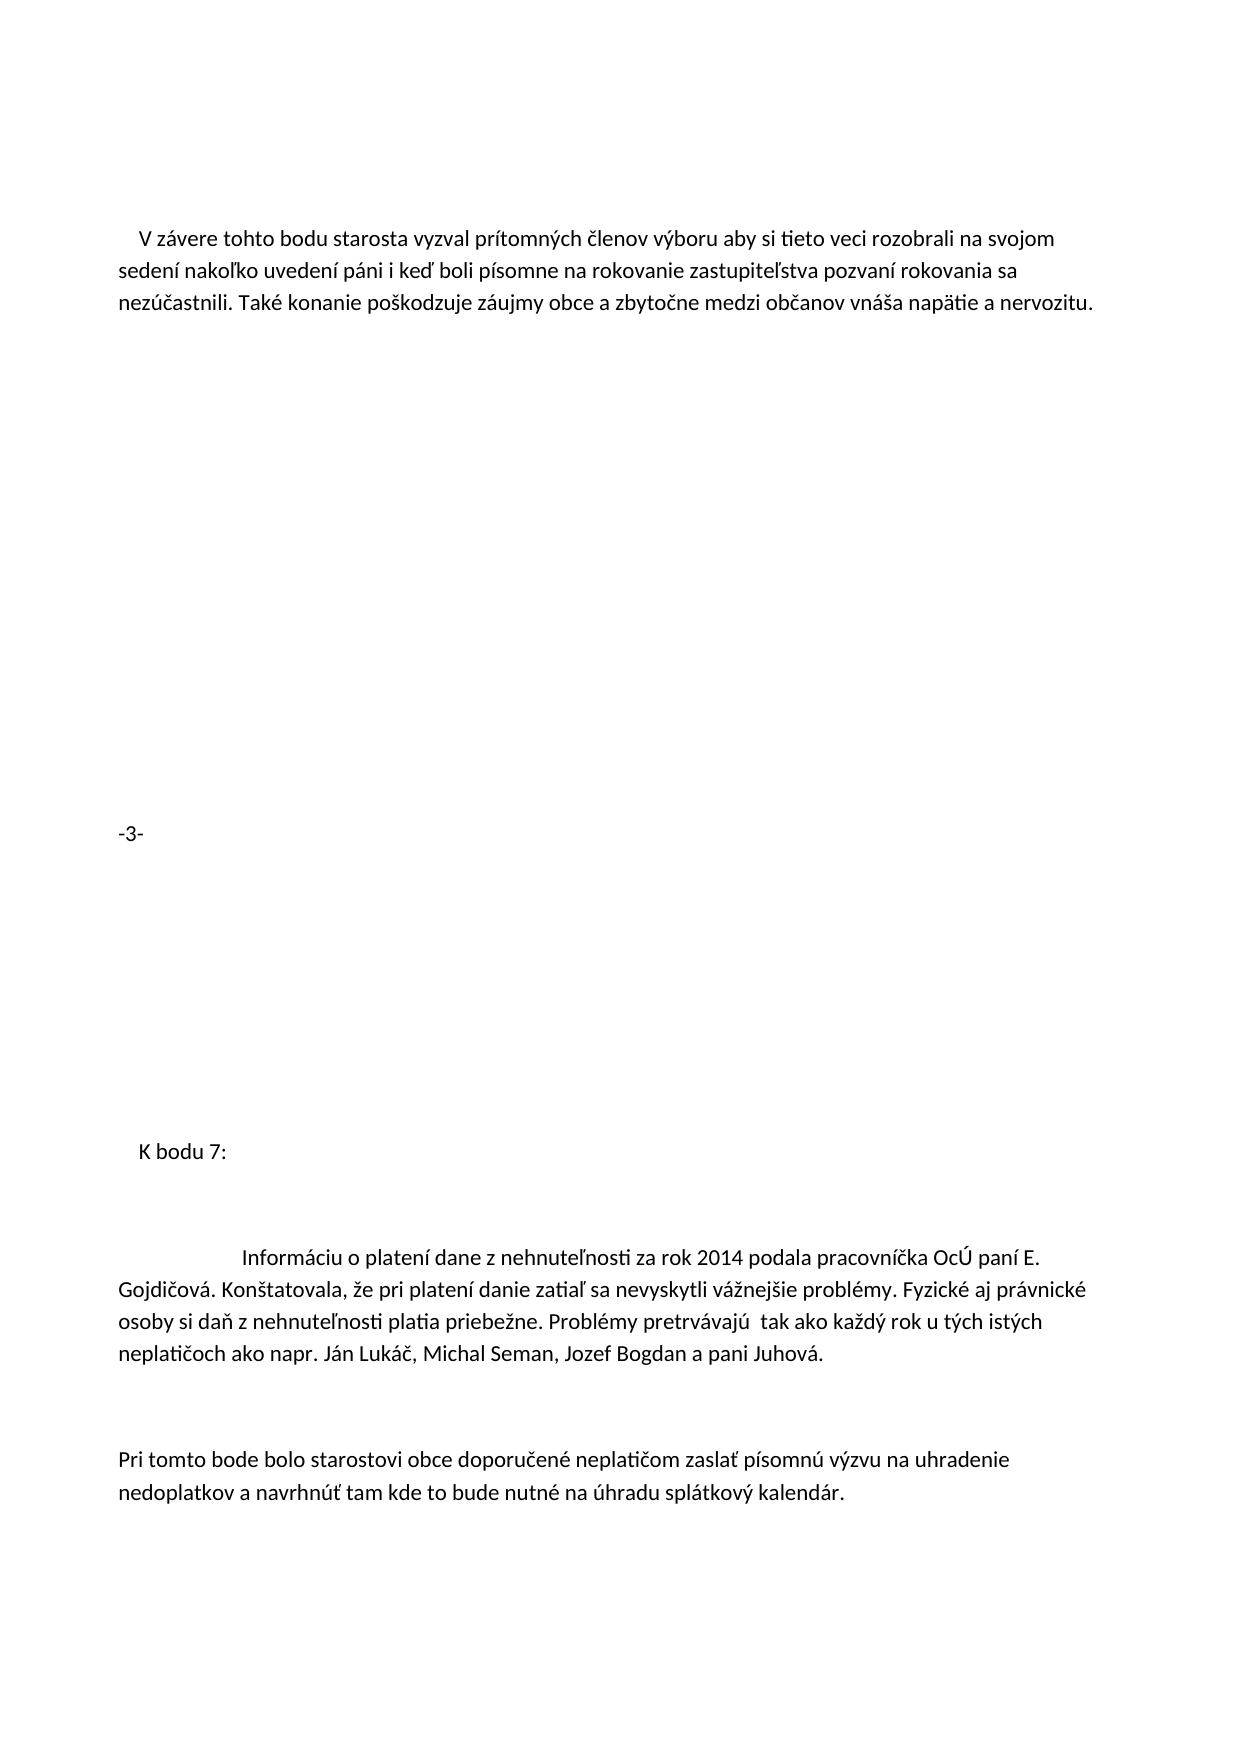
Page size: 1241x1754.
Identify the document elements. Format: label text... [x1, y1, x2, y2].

text -3- [118, 819, 1122, 847]
text K bodu 7: [118, 1137, 1122, 1165]
text Informáciu o platení dane z nehnuteľnosti za rok 2014 podala pracovníčka OcÚ paní E. Gojdičová. Konštatovala, že pri platení danie zatiaľ sa nevyskytli vážnejšie problémy. Fyzické aj právnické osoby si daň z nehnuteľnosti platia priebežne. Problémy pretrvávajú tak ako každý rok u tých istých neplatičoch ako napr. Ján Lukáč, Michal Seman, Jozef Bogdan a pani Juhová. [118, 1243, 1122, 1367]
text Pri tomto bode bolo starostovi obce doporučené neplatičom zaslať písomnú výzvu na uhradenie nedoplatkov a navrhnúť tam kde to bude nutné na úhradu splátkový kalendár. [118, 1446, 1122, 1506]
text V závere tohto bodu starosta vyzval prítomných členov výboru aby si tieto veci rozobrali na svojom sedení nakoľko uvedení páni i keď boli písomne na rokovanie zastupiteľstva pozvaní rokovania sa nezúčastnili. Také konanie poškodzuje záujmy obce a zbytočne medzi občanov vnáša napätie a nervozitu. [118, 224, 1122, 317]
